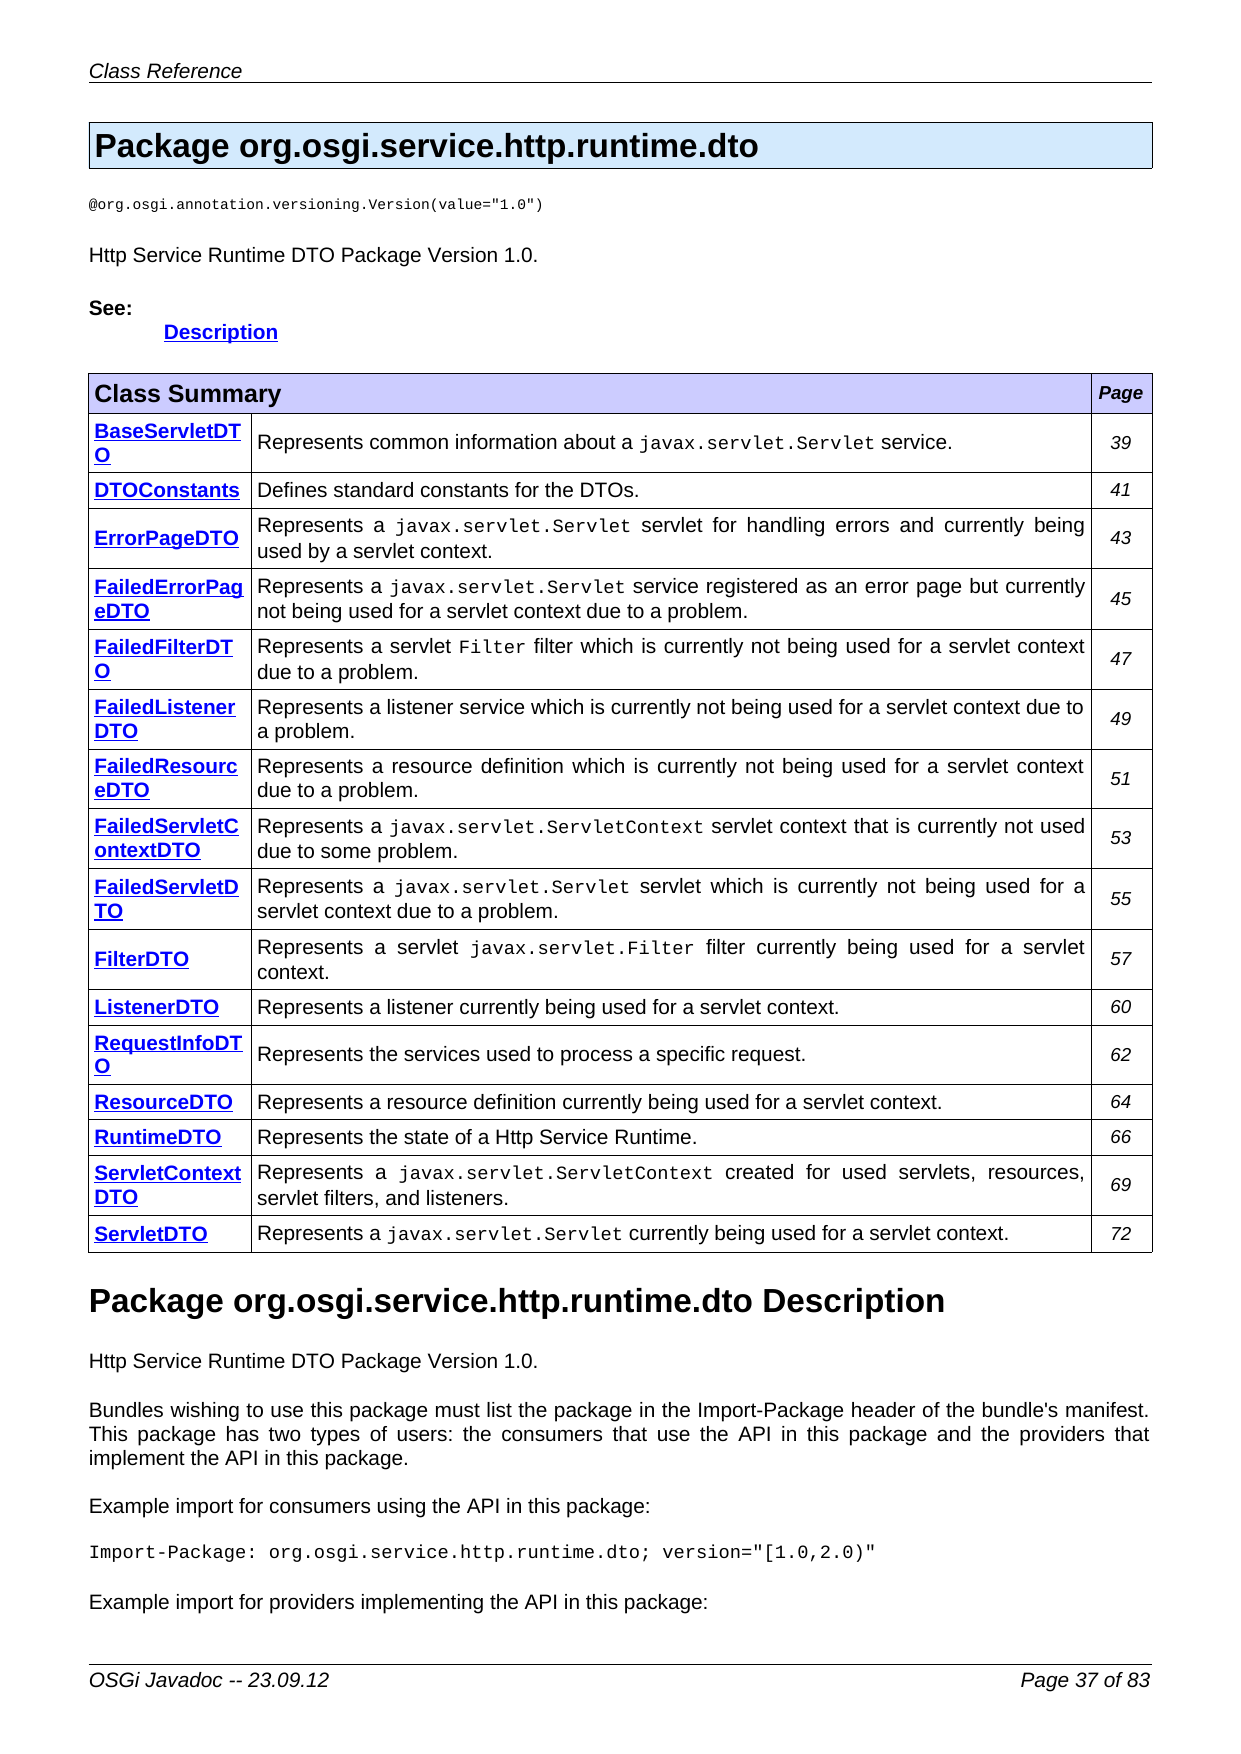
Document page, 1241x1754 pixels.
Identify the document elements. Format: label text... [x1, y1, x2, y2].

text Package org.osgi.service.http.runtime.dto Description [88, 1281, 1152, 1319]
subtitle Package org.osgi.service.http.runtime.dto [90, 123, 1152, 168]
table_cell 39 [1092, 473, 1152, 508]
table_cell 65 [1092, 1156, 1152, 1215]
table_cell 45 [1092, 630, 1152, 689]
table_cell Represents common information about a javax.servlet.Servlet service. [252, 414, 1091, 472]
table_cell ErrorPageDTO [89, 509, 251, 568]
table_cell Represents a javax.servlet.ServletContext created for used servlets, resources, servlet filters, and listeners. [252, 1156, 1091, 1215]
table_cell FailedListenerDTO [89, 690, 251, 748]
text Http Service Runtime DTO Package Version 1.0. [88, 243, 1152, 267]
table_cell 60 [1092, 1085, 1152, 1119]
table_cell 62 [1092, 1120, 1152, 1154]
table_cell Represents a servlet javax.servlet.Filter filter currently being used for a servlet context. [252, 930, 1091, 989]
text Example import for providers implementing the API in this package: [88, 1589, 1152, 1613]
table_cell 43 [1092, 569, 1152, 629]
table_header Class Summary [89, 374, 1091, 413]
table_cell FailedServletContextDTO [89, 809, 251, 868]
table_cell 47 [1092, 690, 1152, 748]
text @org.osgi.annotation.versioning.Version(value="1.0") [88, 197, 1152, 213]
text Example import for consumers using the API in this package: [88, 1494, 1152, 1518]
table_cell 48 [1092, 750, 1152, 808]
table_cell 41 [1092, 509, 1152, 568]
table_cell Represents a javax.servlet.Servlet service registered as an error page but currently not being used for a servlet context due to a problem. [252, 569, 1091, 629]
table_cell 37 [1092, 414, 1152, 472]
table_cell ServletContextDTO [89, 1156, 251, 1215]
text Import-Package: org.osgi.service.http.runtime.dto; version="[1.0,2.0)" [88, 1543, 1152, 1564]
table_cell ListenerDTO [89, 990, 251, 1024]
text Description [163, 320, 1152, 344]
table_cell 58 [1092, 1026, 1152, 1084]
table_cell BaseServletDTO [89, 414, 251, 472]
table_cell Represents a resource definition currently being used for a servlet context. [252, 1085, 1091, 1119]
text Bundles wishing to use this package must list the package in the Import-Package header of the bundle's manifest. This package has two types of users: the consumers that use the API in this package and the providers that implement the API in this package. [88, 1397, 1152, 1469]
table_cell Represents a javax.servlet.Servlet servlet which is currently not being used for a servlet context due to a problem. [252, 869, 1091, 929]
table_cell Represents the services used to process a specific request. [252, 1026, 1091, 1084]
table_cell FailedErrorPageDTO [89, 569, 251, 629]
text See: [88, 296, 1152, 320]
table_cell Represents a javax.servlet.ServletContext servlet context that is currently not used due to some problem. [252, 809, 1091, 868]
table_cell Defines standard constants for the DTOs. [252, 473, 1091, 508]
table_cell Represents a listener service which is currently not being used for a servlet context due to a problem. [252, 690, 1091, 748]
table_cell 56 [1092, 990, 1152, 1024]
table_cell Represents a servlet Filter filter which is currently not being used for a servlet context due to a problem. [252, 630, 1091, 689]
table_cell FailedResourceDTO [89, 750, 251, 808]
table_cell FailedFilterDTO [89, 630, 251, 689]
table_cell Represents a listener currently being used for a servlet context. [252, 990, 1091, 1024]
text Http Service Runtime DTO Package Version 1.0. [88, 1348, 1152, 1372]
table_cell 51 [1092, 869, 1152, 929]
table_cell 49 [1092, 809, 1152, 868]
table_cell Represents the state of a Http Service Runtime. [252, 1120, 1091, 1154]
table_cell 68 [1092, 1216, 1152, 1252]
table_cell Represents a javax.servlet.Servlet currently being used for a servlet context. [252, 1216, 1091, 1252]
table_cell Represents a javax.servlet.Servlet servlet for handling errors and currently being used by a servlet context. [252, 509, 1091, 568]
table_cell DTOConstants [89, 473, 251, 508]
table_header Page [1092, 374, 1152, 413]
table_cell FilterDTO [89, 930, 251, 989]
table_cell Represents a resource definition which is currently not being used for a servlet context due to a problem. [252, 750, 1091, 808]
table_cell 53 [1092, 930, 1152, 989]
table_cell ResourceDTO [89, 1085, 251, 1119]
table_cell FailedServletDTO [89, 869, 251, 929]
table_cell RuntimeDTO [89, 1120, 251, 1154]
table_cell RequestInfoDTO [89, 1026, 251, 1084]
table_cell ServletDTO [89, 1216, 251, 1252]
